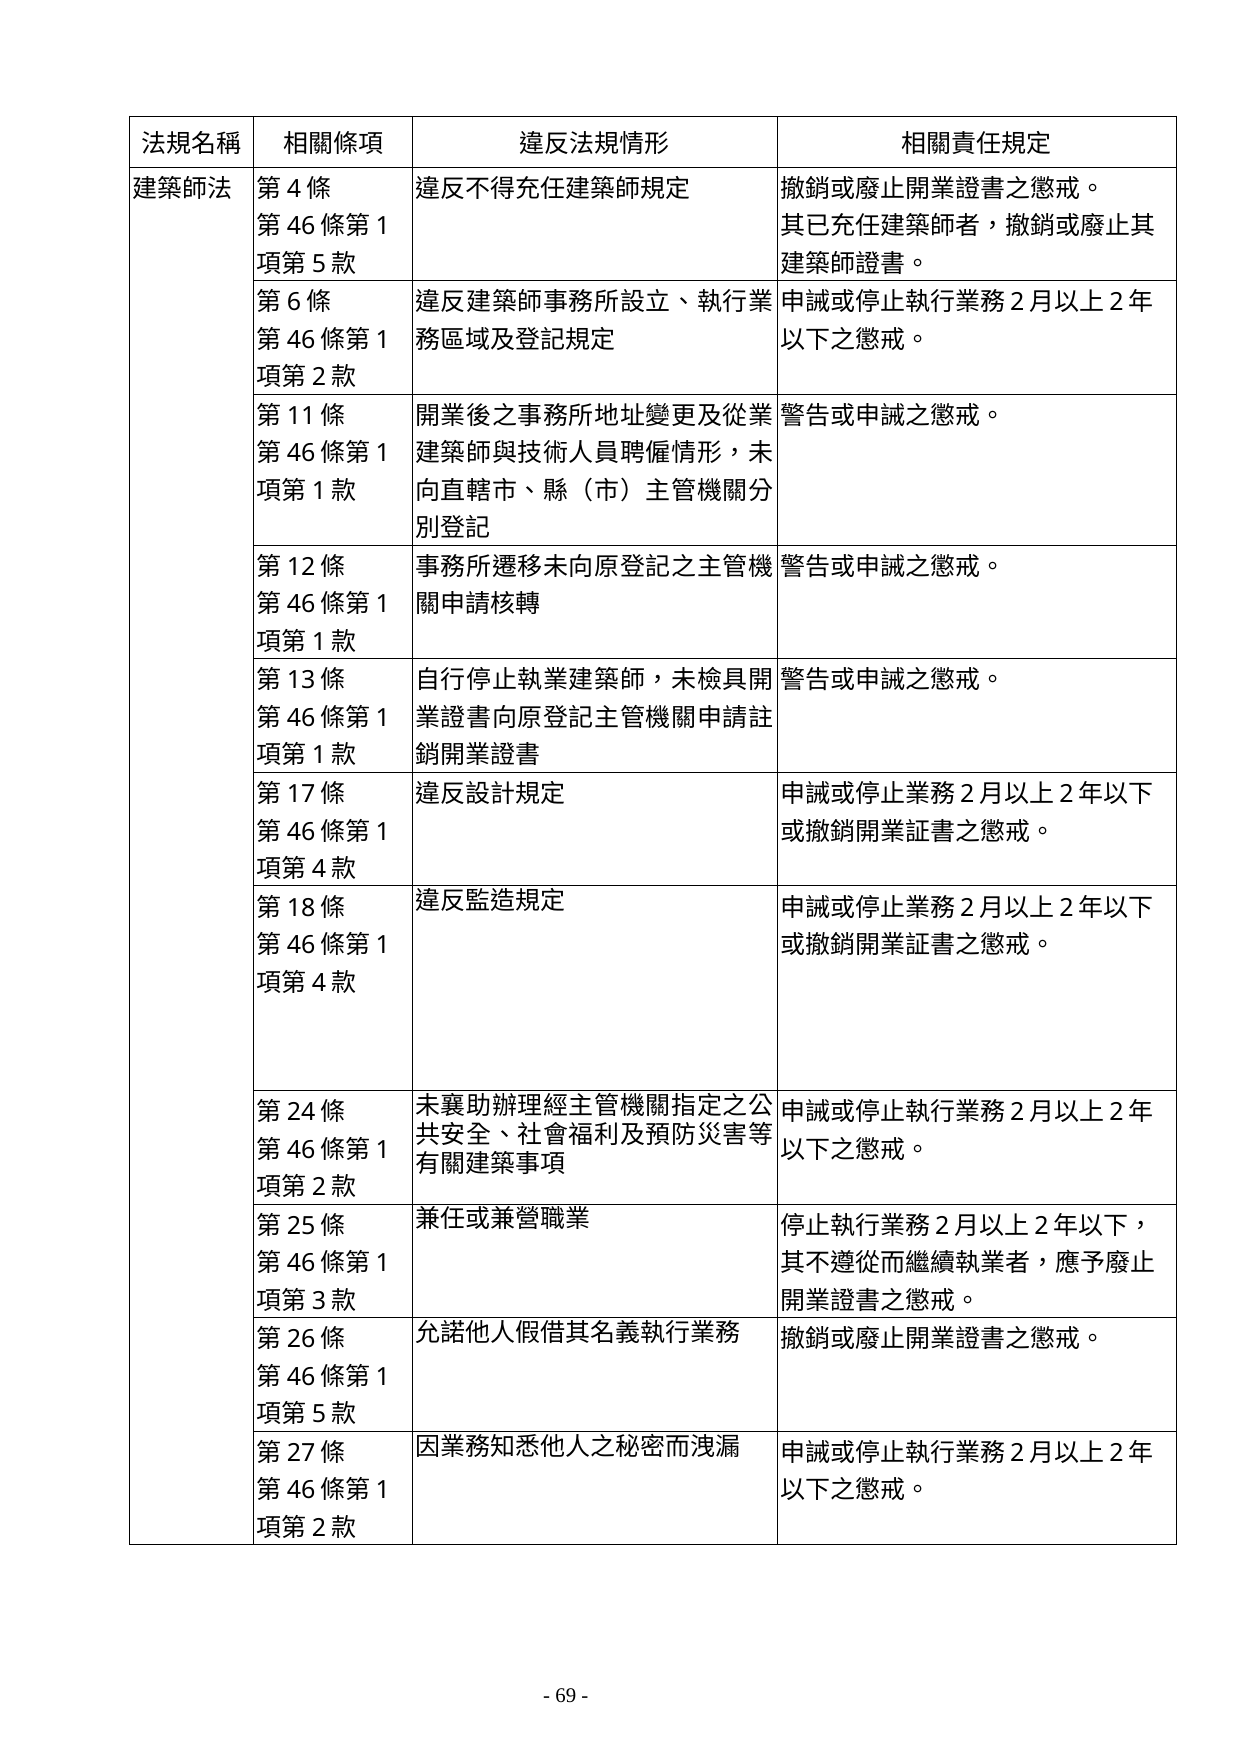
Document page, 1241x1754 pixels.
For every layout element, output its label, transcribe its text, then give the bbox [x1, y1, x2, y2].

table_cell 第13條 第46條第1項第1款 [254, 659, 412, 772]
table_cell 申誡或停止執行業務2月以上2年以下之懲戒。 [778, 281, 1176, 394]
table_header 違反法規情形 [413, 117, 777, 167]
table_cell 申誡或停止業務2月以上2年以下或撤銷開業証書之懲戒。 [778, 773, 1176, 885]
table_cell 建築師法 [130, 168, 253, 1544]
table_header 法規名稱 [130, 117, 253, 167]
table_cell 第6條 第46條第1項第2款 [254, 281, 412, 394]
table_cell 第26條 第46條第1項第5款 [254, 1318, 412, 1431]
table_cell 第27條 第46條第1項第2款 [254, 1432, 412, 1544]
table_cell 違反設計規定 [413, 773, 777, 885]
table_cell 自行停止執業建築師，未檢具開業證書向原登記主管機關申請註銷開業證書 [413, 659, 777, 772]
table_cell 撤銷或廢止開業證書之懲戒。 [778, 1318, 1176, 1431]
table_cell 開業後之事務所地址變更及從業建築師與技術人員聘僱情形，未向直轄市、縣（市）主管機關分別登記 [413, 395, 777, 545]
table_cell 違反監造規定 [413, 886, 777, 1090]
table_cell 警告或申誡之懲戒。 [778, 659, 1176, 772]
table_cell 因業務知悉他人之秘密而洩漏 [413, 1432, 777, 1544]
table_cell 第17條 第46條第1項第4款 [254, 773, 412, 885]
table_cell 第11條 第46條第1項第1款 [254, 395, 412, 545]
table_cell 第4條 第46條第1項第5款 [254, 168, 412, 280]
table_cell 第18條 第46條第1項第4款 [254, 886, 412, 1090]
table_cell 未襄助辦理經主管機關指定之公共安全、社會福利及預防災害等有關建築事項 [413, 1091, 777, 1203]
table_header 相關責任規定 [778, 117, 1176, 167]
table_cell 警告或申誡之懲戒。 [778, 546, 1176, 658]
table_cell 第12條 第46條第1項第1款 [254, 546, 412, 658]
table_cell 撤銷或廢止開業證書之懲戒。 其已充任建築師者，撤銷或廢止其建築師證書。 [778, 168, 1176, 280]
table_cell 允諾他人假借其名義執行業務 [413, 1318, 777, 1431]
table_cell 第24條 第46條第1項第2款 [254, 1091, 412, 1203]
table_cell 違反建築師事務所設立、執行業務區域及登記規定 [413, 281, 777, 394]
table_cell 違反不得充任建築師規定 [413, 168, 777, 280]
table_cell 申誡或停止執行業務2月以上2年以下之懲戒。 [778, 1091, 1176, 1203]
table_cell 申誡或停止業務2月以上2年以下或撤銷開業証書之懲戒。 [778, 886, 1176, 1090]
table_cell 停止執行業務2月以上2年以下，其不遵從而繼續執業者，應予廢止開業證書之懲戒。 [778, 1205, 1176, 1317]
table_cell 兼任或兼營職業 [413, 1205, 777, 1317]
table_cell 事務所遷移未向原登記之主管機關申請核轉 [413, 546, 777, 658]
table_cell 警告或申誡之懲戒。 [778, 395, 1176, 545]
table_header 相關條項 [254, 117, 412, 167]
table_cell 第25條 第46條第1項第3款 [254, 1205, 412, 1317]
table_cell 申誡或停止執行業務2月以上2年以下之懲戒。 [778, 1432, 1176, 1544]
